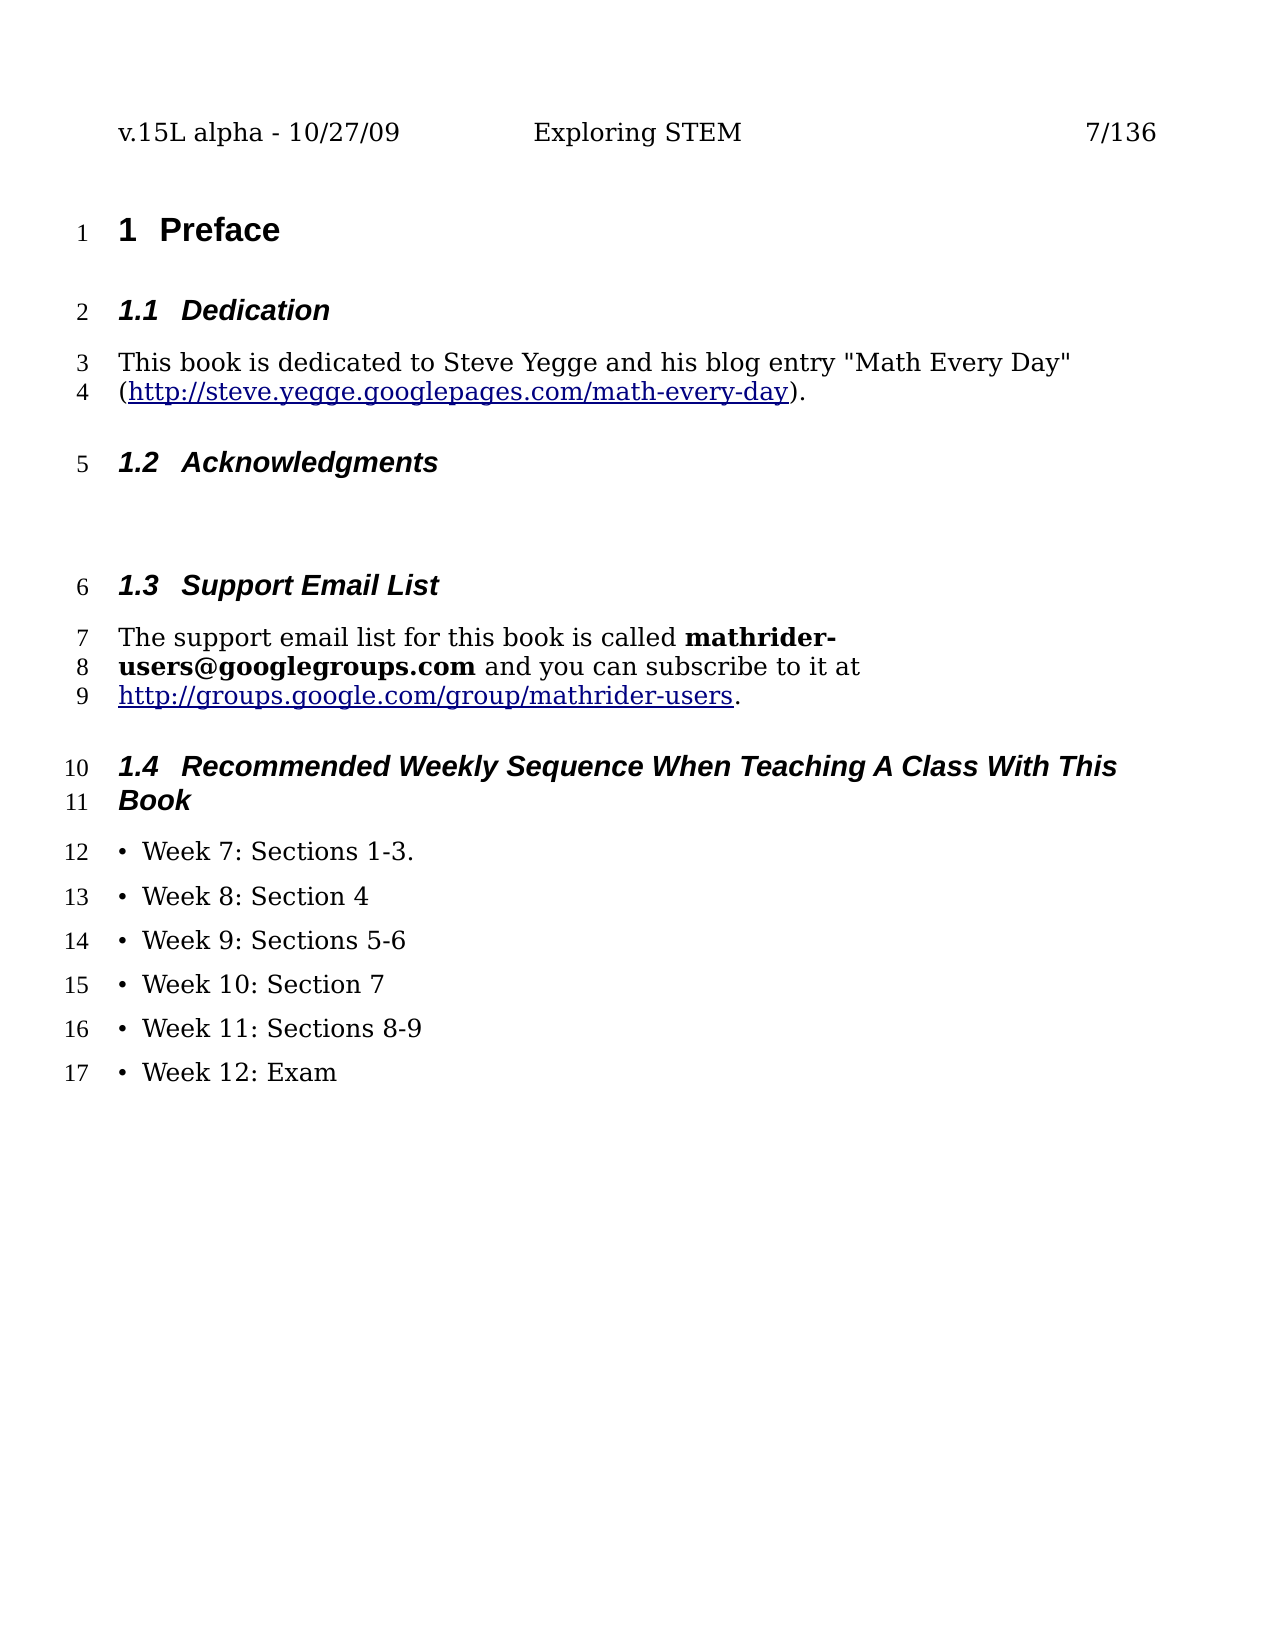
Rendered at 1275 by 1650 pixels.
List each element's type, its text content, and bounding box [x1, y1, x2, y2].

list Week 8: Section 4 [118, 882, 1157, 911]
list Week 10: Section 7 [118, 970, 1157, 999]
subtitle Acknowledgments [118, 445, 1157, 479]
list Week 11: Sections 8-9 [118, 1014, 1157, 1043]
text This book is dedicated to Steve Yegge and his blog entry "Math Every Day" (http://steve.yegge.googlepages.com/math-every-day). [118, 348, 1157, 406]
subtitle Preface [118, 210, 1157, 248]
list Week 9: Sections 5-6 [118, 926, 1157, 955]
subtitle Dedication [118, 293, 1157, 327]
list Week 12: Exam [118, 1058, 1157, 1087]
text The support email list for this book is called mathrider-users@googlegroups.com and you can subscribe to it at http://groups.google.com/group/mathrider-users. [118, 622, 1157, 710]
list Week 7: Sections 1-3. [118, 837, 1157, 867]
subtitle Support Email List [118, 568, 1157, 602]
subtitle Recommended Weekly Sequence When Teaching A Class With This Book [118, 749, 1157, 817]
